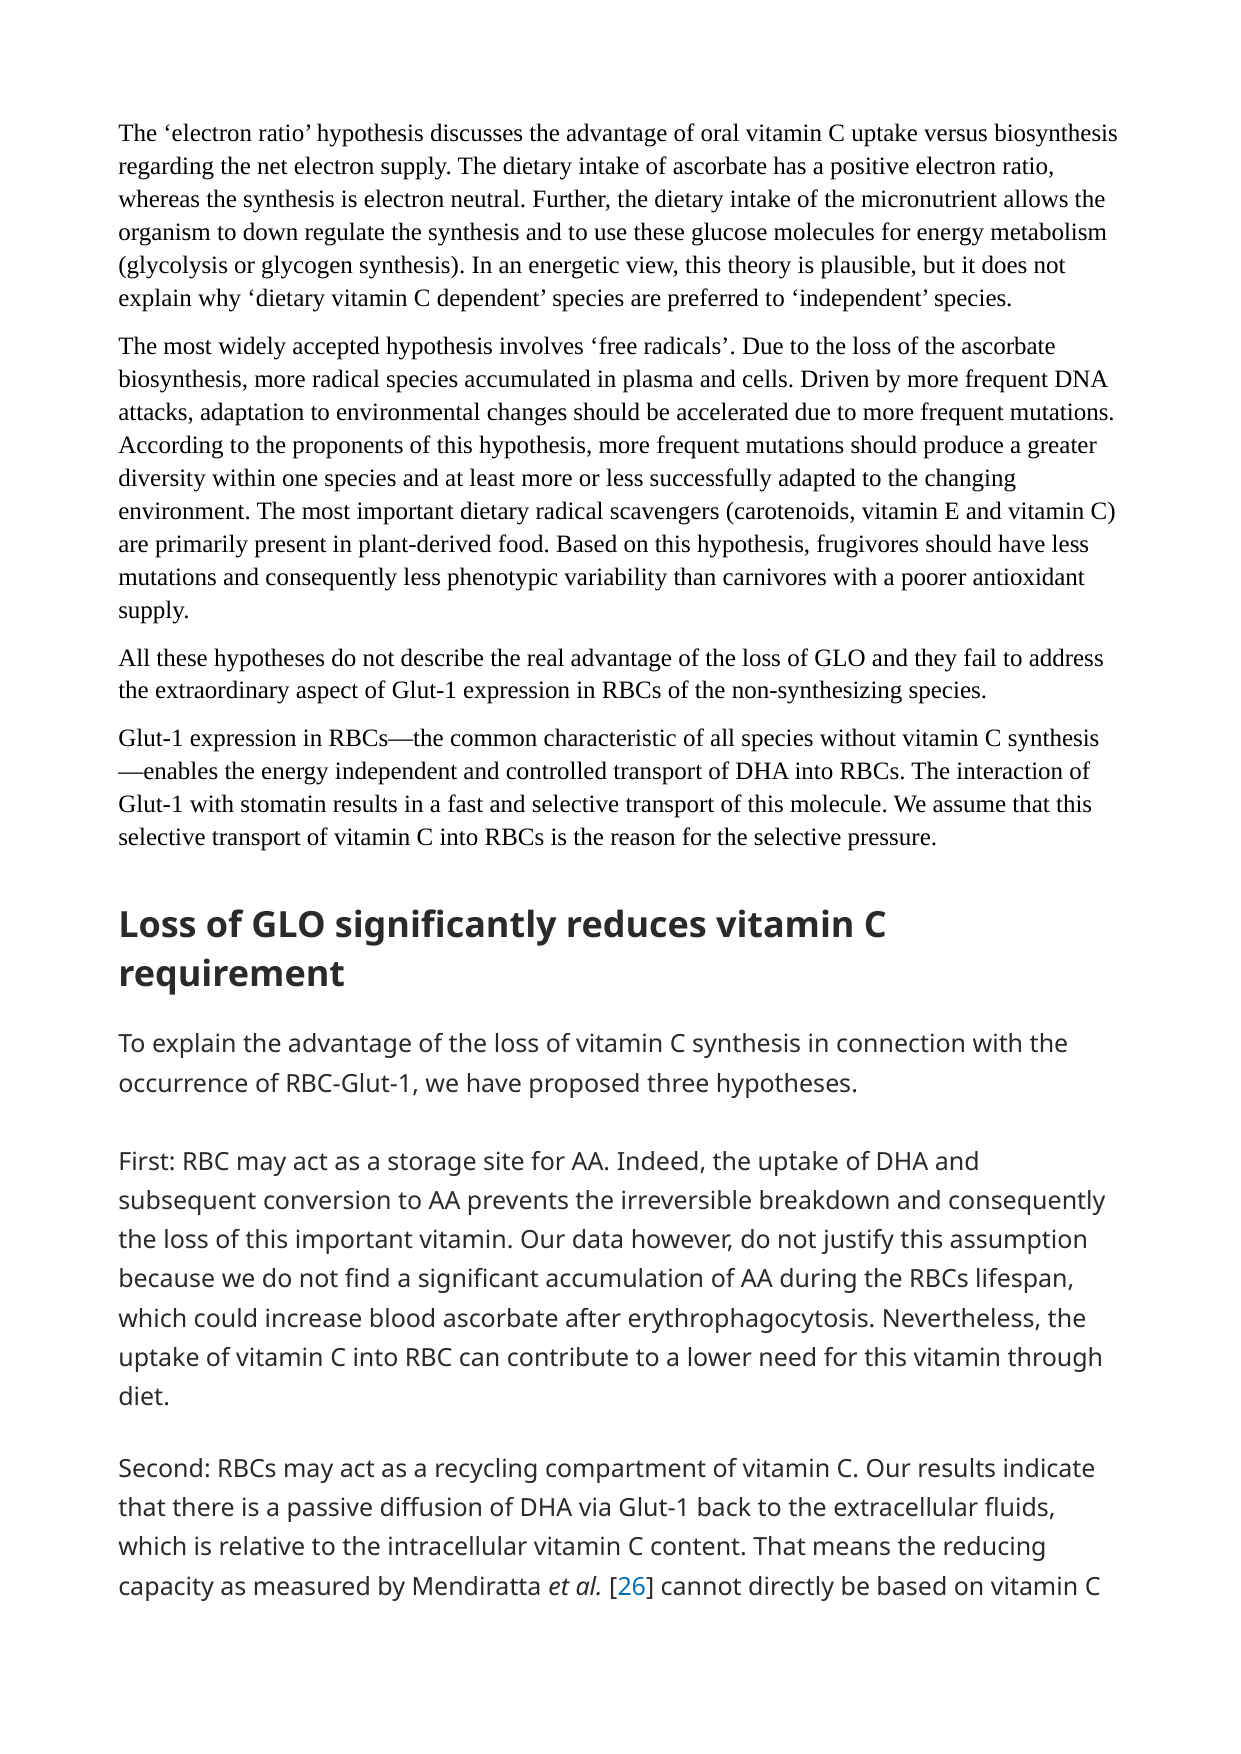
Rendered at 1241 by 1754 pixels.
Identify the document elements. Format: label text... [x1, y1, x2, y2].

text To explain the advantage of the loss of vitamin C synthesis in connection with the occurrence of RBC-Glut-1, we have proposed three hypotheses. [118, 1026, 1122, 1099]
text Second: RBCs may act as a recycling compartment of vitamin C. Our results indicate that there is a passive diffusion of DHA via Glut-1 back to the extracellular fluids, which is relative to the intracellular vitamin C content. That means the reducing capacity as measured by Mendiratta et al. [26] cannot directly be based on vitamin C [118, 1451, 1122, 1602]
text First: RBC may act as a storage site for AA. Indeed, the uptake of DHA and subsequent conversion to AA prevents the irreversible breakdown and consequently the loss of this important vitamin. Our data however, do not justify this assumption because we do not find a significant accumulation of AA during the RBCs lifespan, which could increase blood ascorbate after erythrophagocytosis. Nevertheless, the uptake of vitamin C into RBC can contribute to a lower need for this vitamin through diet. [118, 1143, 1122, 1413]
text All these hypotheses do not describe the real advantage of the loss of GLO and they fail to address the extraordinary aspect of Glut-1 expression in RBCs of the non-synthesizing species. [118, 643, 1122, 704]
text Loss of GLO significantly reduces vitamin C requirement [118, 870, 1063, 997]
text The ‘electron ratio’ hypothesis discusses the advantage of oral vitamin C uptake versus biosynthesis regarding the net electron supply. The dietary intake of ascorbate has a positive electron ratio, whereas the synthesis is electron neutral. Further, the dietary intake of the micronutrient allows the organism to down regulate the synthesis and to use these glucose molecules for energy metabolism (glycolysis or glycogen synthesis). In an energetic view, this theory is plausible, but it does not explain why ‘dietary vitamin C dependent’ species are preferred to ‘independent’ species. [118, 118, 1122, 312]
text Glut-1 expression in RBCs—the common characteristic of all species without vitamin C synthesis—enables the energy independent and controlled transport of DHA into RBCs. The interaction of Glut-1 with stomatin results in a fast and selective transport of this molecule. We assume that this selective transport of vitamin C into RBCs is the reason for the selective pressure. [118, 723, 1122, 851]
text The most widely accepted hypothesis involves ‘free radicals’. Due to the loss of the ascorbate biosynthesis, more radical species accumulated in plasma and cells. Driven by more frequent DNA attacks, adaptation to environmental changes should be accelerated due to more frequent mutations. According to the proponents of this hypothesis, more frequent mutations should produce a greater diversity within one species and at least more or less successfully adapted to the changing environment. The most important dietary radical scavengers (carotenoids, vitamin E and vitamin C) are primarily present in plant-derived food. Based on this hypothesis, frugivores should have less mutations and consequently less phenotypic variability than carnivores with a poorer antioxidant supply. [118, 331, 1122, 624]
